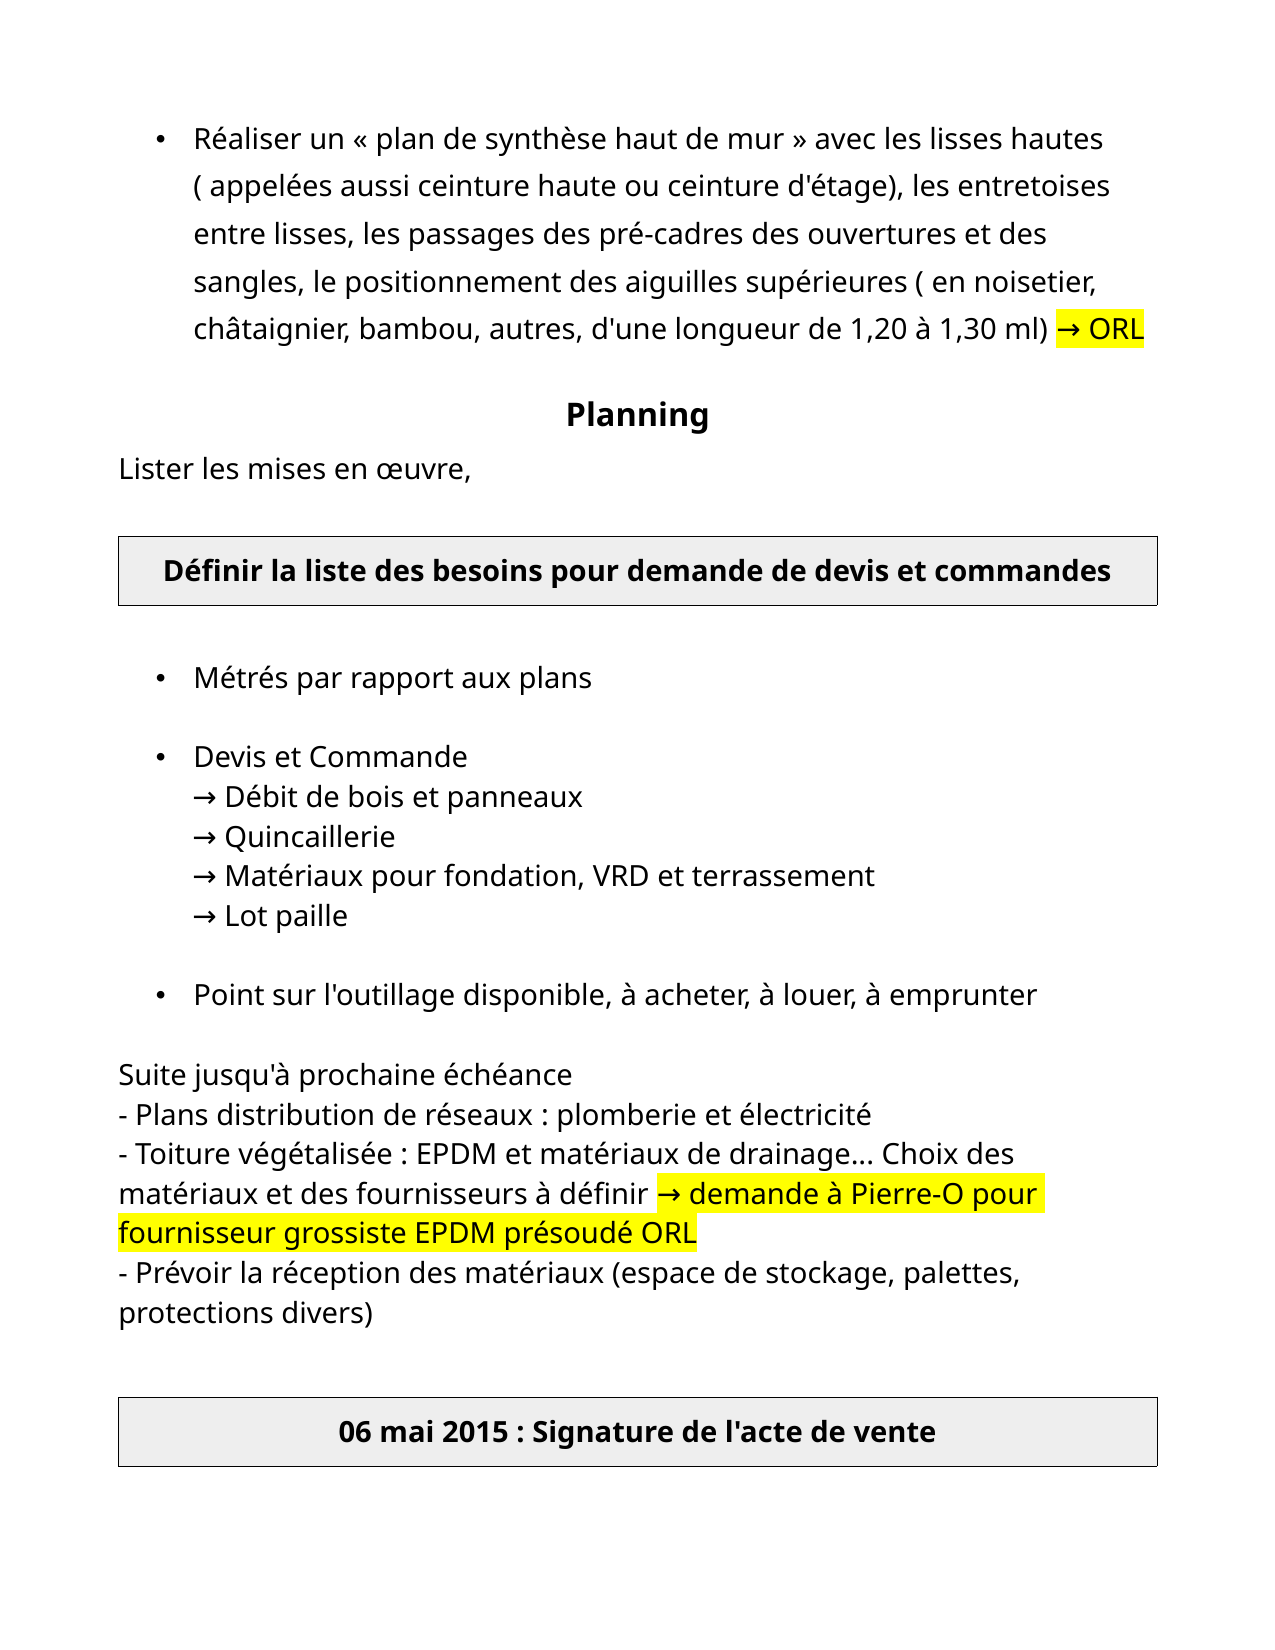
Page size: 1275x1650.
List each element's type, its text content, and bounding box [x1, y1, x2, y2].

list Point sur l'outillage disponible, à acheter, à louer, à emprunter [156, 975, 1157, 1014]
text Lister les mises en œuvre, [118, 448, 1157, 488]
text → Lot paille [192, 895, 1157, 935]
text - Toiture végétalisée : EPDM et matériaux de drainage... Choix des matériaux et des fournisseurs à définir → demande à Pierre-O pour fournisseur grossiste EPDM présoudé ORL [118, 1133, 1157, 1252]
list Devis et Commande [156, 737, 1157, 776]
text Suite jusqu'à prochaine échéance [118, 1054, 1157, 1094]
text → Quincaillerie [192, 816, 1157, 856]
text - Plans distribution de réseaux : plomberie et électricité [118, 1094, 1157, 1133]
text - Prévoir la réception des matériaux (espace de stockage, palettes, protections divers) [118, 1252, 1157, 1332]
subtitle Planning [118, 392, 1157, 436]
list Métrés par rapport aux plans [156, 657, 1157, 697]
text → Débit de bois et panneaux [192, 776, 1157, 816]
list Réaliser un « plan de synthèse haut de mur » avec les lisses hautes ( appelées aussi ceinture haute ou ceinture d'étage), les entretoises entre lisses, les passages des pré-cadres des ouvertures et des sangles, le positionnement des aiguilles supérieures ( en noisetier, châtaignier, bambou, autres, d'une longueur de 1,20 à 1,30 ml) → ORL [156, 118, 1157, 348]
text → Matériaux pour fondation, VRD et terrassement [192, 856, 1157, 895]
subtitle 06 mai 2015 : Signature de l'acte de vente [119, 1398, 1157, 1466]
subtitle Définir la liste des besoins pour demande de devis et commandes [119, 537, 1157, 605]
